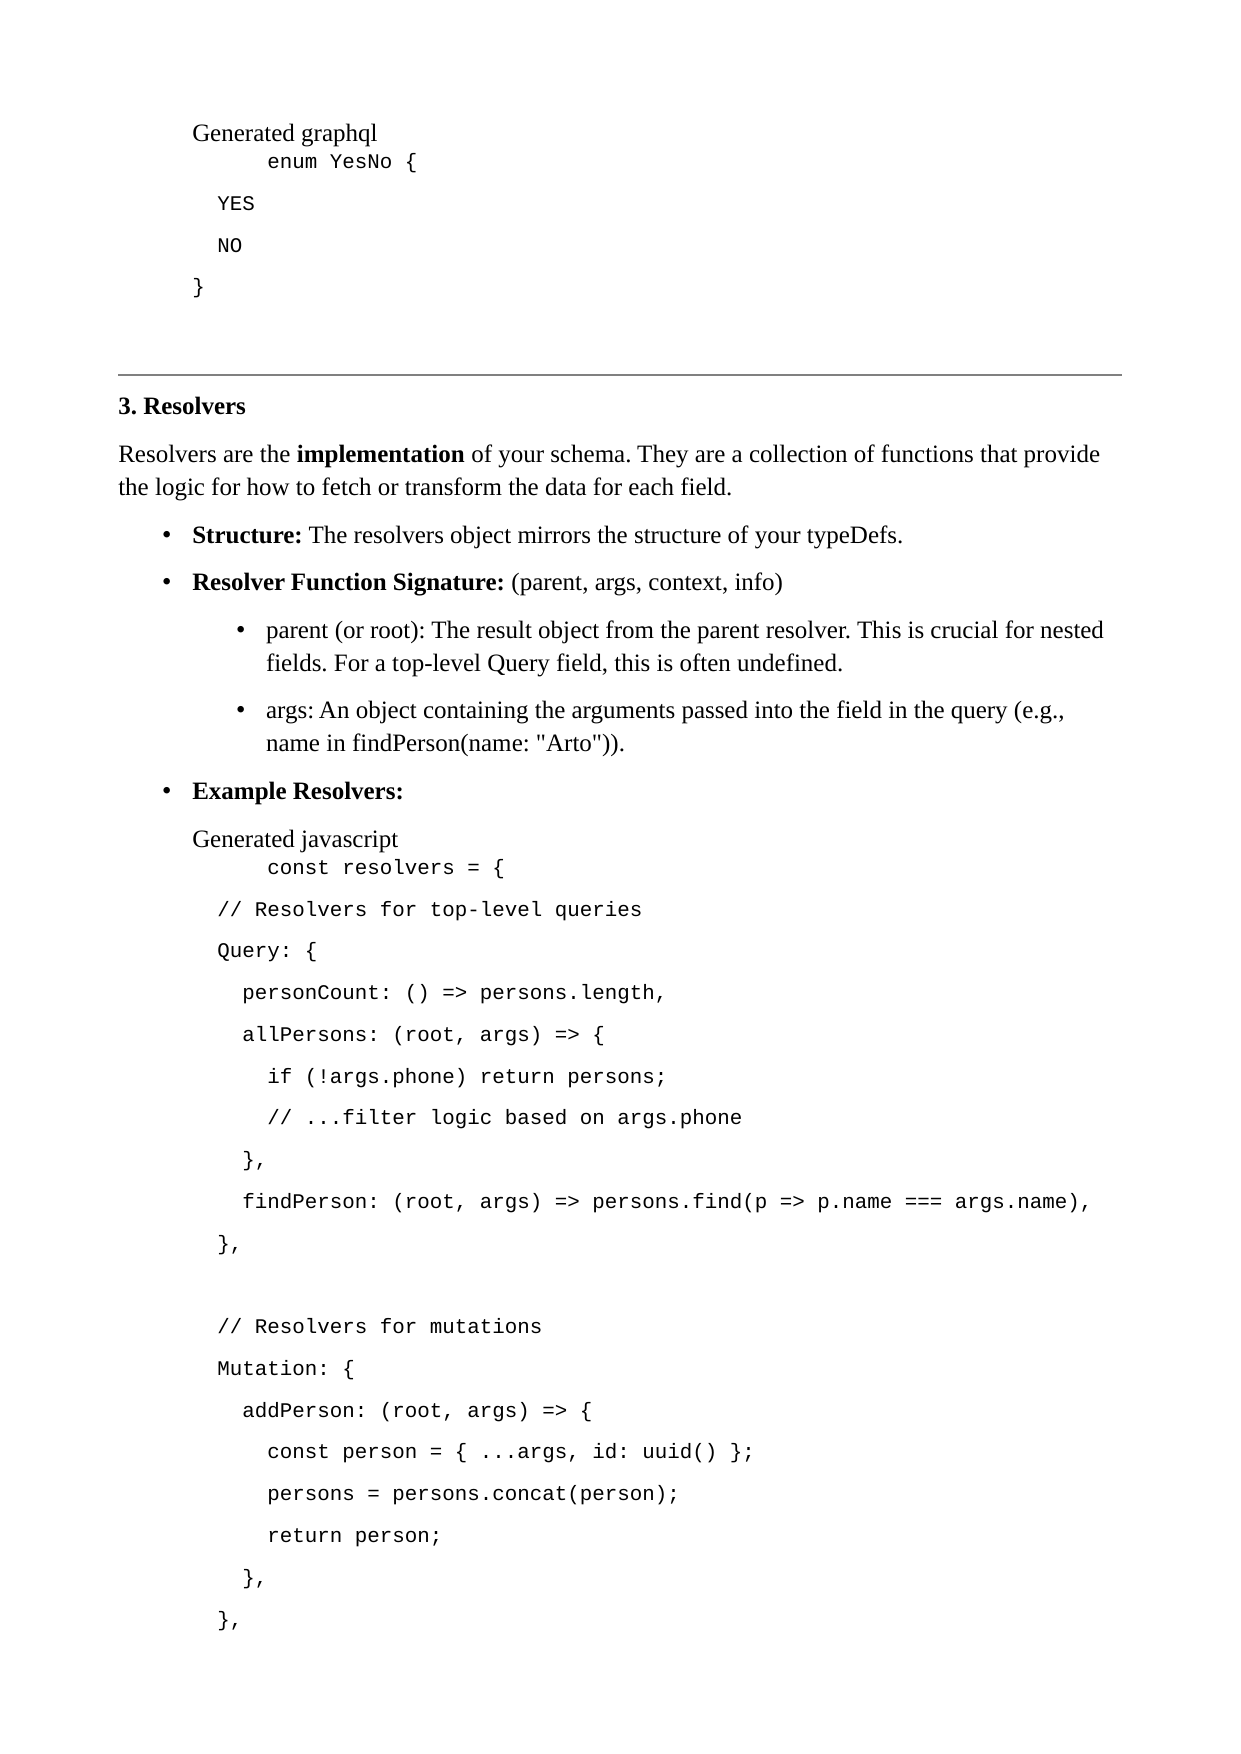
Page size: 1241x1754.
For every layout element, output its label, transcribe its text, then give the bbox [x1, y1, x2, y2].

list }, [162, 1609, 1122, 1632]
list } [162, 276, 1122, 300]
list addPerson: (root, args) => { [162, 1400, 1122, 1423]
list personCount: () => persons.length, [162, 982, 1122, 1006]
list if (!args.phone) return persons; [162, 1066, 1122, 1089]
list const resolvers = { [162, 857, 1122, 880]
list const person = { ...args, id: uuid() }; [162, 1442, 1122, 1465]
list persons = persons.concat(person); [162, 1483, 1122, 1507]
subtitle 3. Resolvers [118, 391, 1122, 420]
list NO [162, 235, 1122, 258]
list }, [162, 1567, 1122, 1591]
list }, [162, 1149, 1122, 1173]
list Resolver Function Signature: (parent, args, context, info) [162, 567, 1122, 596]
list }, [162, 1233, 1122, 1256]
list findPerson: (root, args) => persons.find(p => p.name === args.name), [162, 1191, 1122, 1214]
list Query: { [162, 940, 1122, 964]
list // Resolvers for mutations [162, 1316, 1122, 1340]
text Resolvers are the implementation of your schema. They are a collection of functions that provide the logic for how to fetch or transform the data for each field. [118, 439, 1122, 501]
list // Resolvers for top-level queries [162, 898, 1122, 922]
list parent (or root): The result object from the parent resolver. This is crucial for nested fields. For a top-level Query field, this is often undefined. [236, 615, 1122, 677]
list Structure: The resolvers object mirrors the structure of your typeDefs. [162, 520, 1122, 548]
list Mutation: { [162, 1358, 1122, 1382]
list args: An object containing the arguments passed into the field in the query (e.g., name in findPerson(name: "Arto")). [236, 696, 1122, 757]
list enum YesNo { [162, 151, 1122, 175]
list Example Resolvers: [162, 776, 1122, 805]
list return person; [162, 1525, 1122, 1549]
list // ...filter logic based on args.phone [162, 1107, 1122, 1131]
list allPersons: (root, args) => { [162, 1024, 1122, 1047]
list Generated javascript [162, 824, 1122, 852]
list Generated graphql [162, 118, 1122, 147]
list YES [162, 193, 1122, 217]
